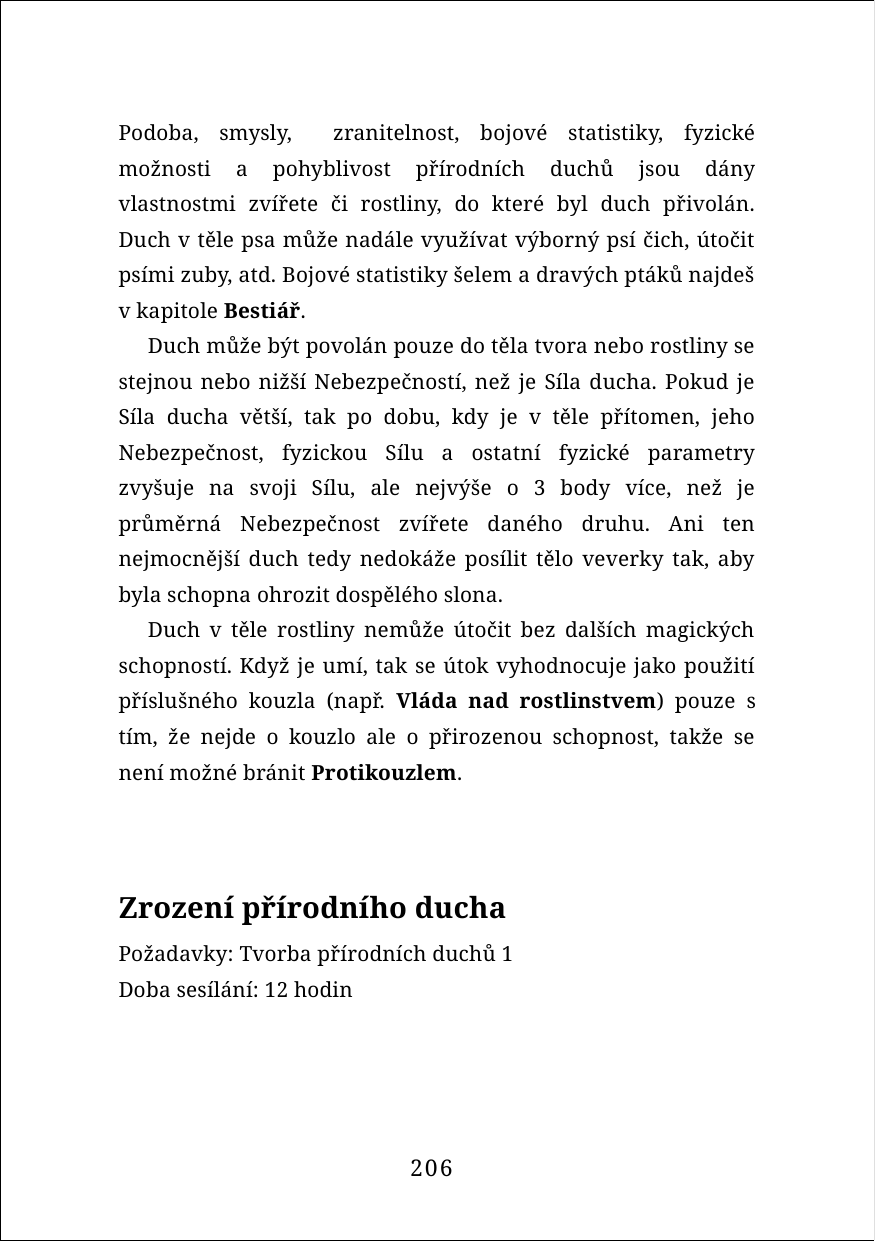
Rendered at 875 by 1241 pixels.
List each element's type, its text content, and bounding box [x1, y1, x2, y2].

text Požadavky: Tvorba přírodních duchů 1 Doba sesílání: 12 hodin [118, 939, 756, 1039]
subtitle Zrození přírodního ducha [118, 888, 756, 927]
text Podoba, smysly, zranitelnost, bojové statistiky, fyzické možnosti a pohyblivost přírodních duchů jsou dány vlastnostmi zvířete či rostliny, do které byl duch přivolán. Duch v těle psa může nadále využívat výborný psí čich, útočit psími zuby, atd. Bojové statistiky šelem a dravých ptáků najdeš v kapitole Bestiář. Duch může být povolán pouze do těla tvora nebo rostliny se stejnou nebo nižší Nebezpečností, než je Síla ducha. Pokud je Síla ducha větší, tak po dobu, kdy je v těle přítomen, jeho Nebezpečnost, fyzickou Sílu a ostatní fyzické parametry zvyšuje na svoji Sílu, ale nejvýše o 3 body více, než je průměrná Nebezpečnost zvířete daného druhu. Ani ten nejmocnější duch tedy nedokáže posílit tělo veverky tak, aby byla schopna ohrozit dospělého slona. Duch v těle rostliny nemůže útočit bez dalších magických schopností. Když je umí, tak se útok vyhodnocuje jako použití příslušného kouzla (např. Vláda nad rostlinstvem) pouze s tím, že nejde o kouzlo ale o přirozenou schopnost, takže se není možné bránit Protikouzlem. [118, 118, 756, 786]
